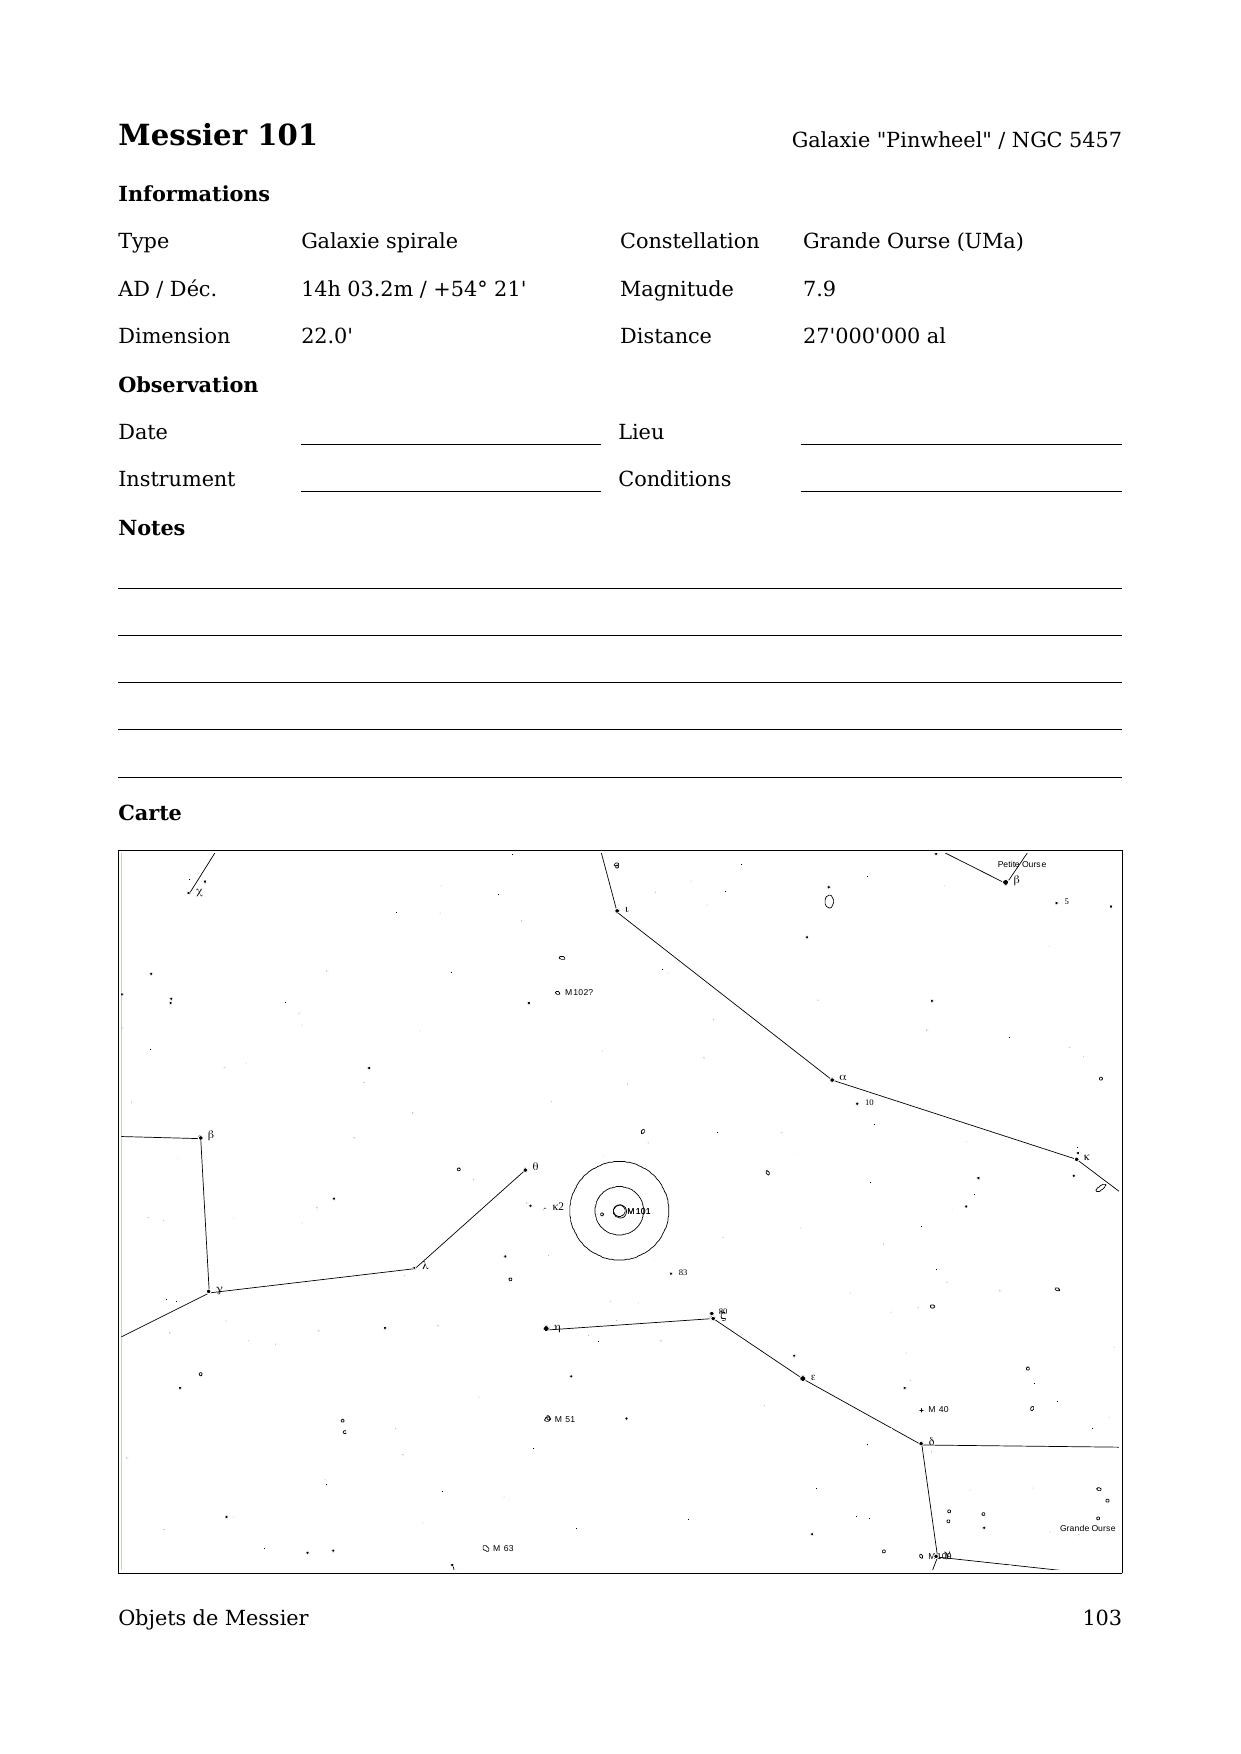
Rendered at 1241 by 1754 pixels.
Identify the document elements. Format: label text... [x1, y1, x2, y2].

table_cell 22.0' [301, 301, 620, 348]
table_header [601, 397, 618, 444]
text Carte [118, 801, 1122, 826]
table_header Date [118, 397, 301, 444]
table_header [301, 397, 601, 444]
table_header Galaxie "Pinwheel" / NGC 5457 [620, 118, 1122, 153]
table_cell Instrument [118, 444, 301, 492]
table_cell AD / Déc. [118, 254, 301, 301]
table_header [119, 851, 1122, 1573]
table_cell 14h 03.2m / +54° 21' [301, 254, 620, 301]
table_cell [118, 636, 1122, 682]
table_header Messier 101 [118, 118, 620, 153]
table_cell Dimension [118, 301, 301, 348]
table_cell Magnitude [620, 254, 803, 301]
table_cell [118, 589, 1122, 635]
table_header Grande Ourse (UMa) [803, 206, 1122, 254]
table_cell [801, 445, 1122, 491]
table_header Galaxie spirale [301, 206, 620, 254]
table_cell Distance [620, 301, 803, 348]
table_cell Conditions [618, 444, 801, 492]
text Notes [118, 516, 1122, 540]
table_header Type [118, 206, 301, 254]
table_cell [301, 445, 601, 491]
table_cell 27'000'000 al [803, 301, 1122, 348]
text Informations [118, 182, 1122, 206]
table_cell 7.9 [803, 254, 1122, 301]
table_cell [118, 683, 1122, 729]
table_cell [601, 444, 618, 492]
table_cell [118, 730, 1122, 777]
table_header [801, 397, 1122, 444]
table_header Lieu [618, 397, 801, 444]
text Observation [118, 372, 1122, 397]
table_header [118, 540, 1122, 588]
table_header Constellation [620, 206, 803, 254]
